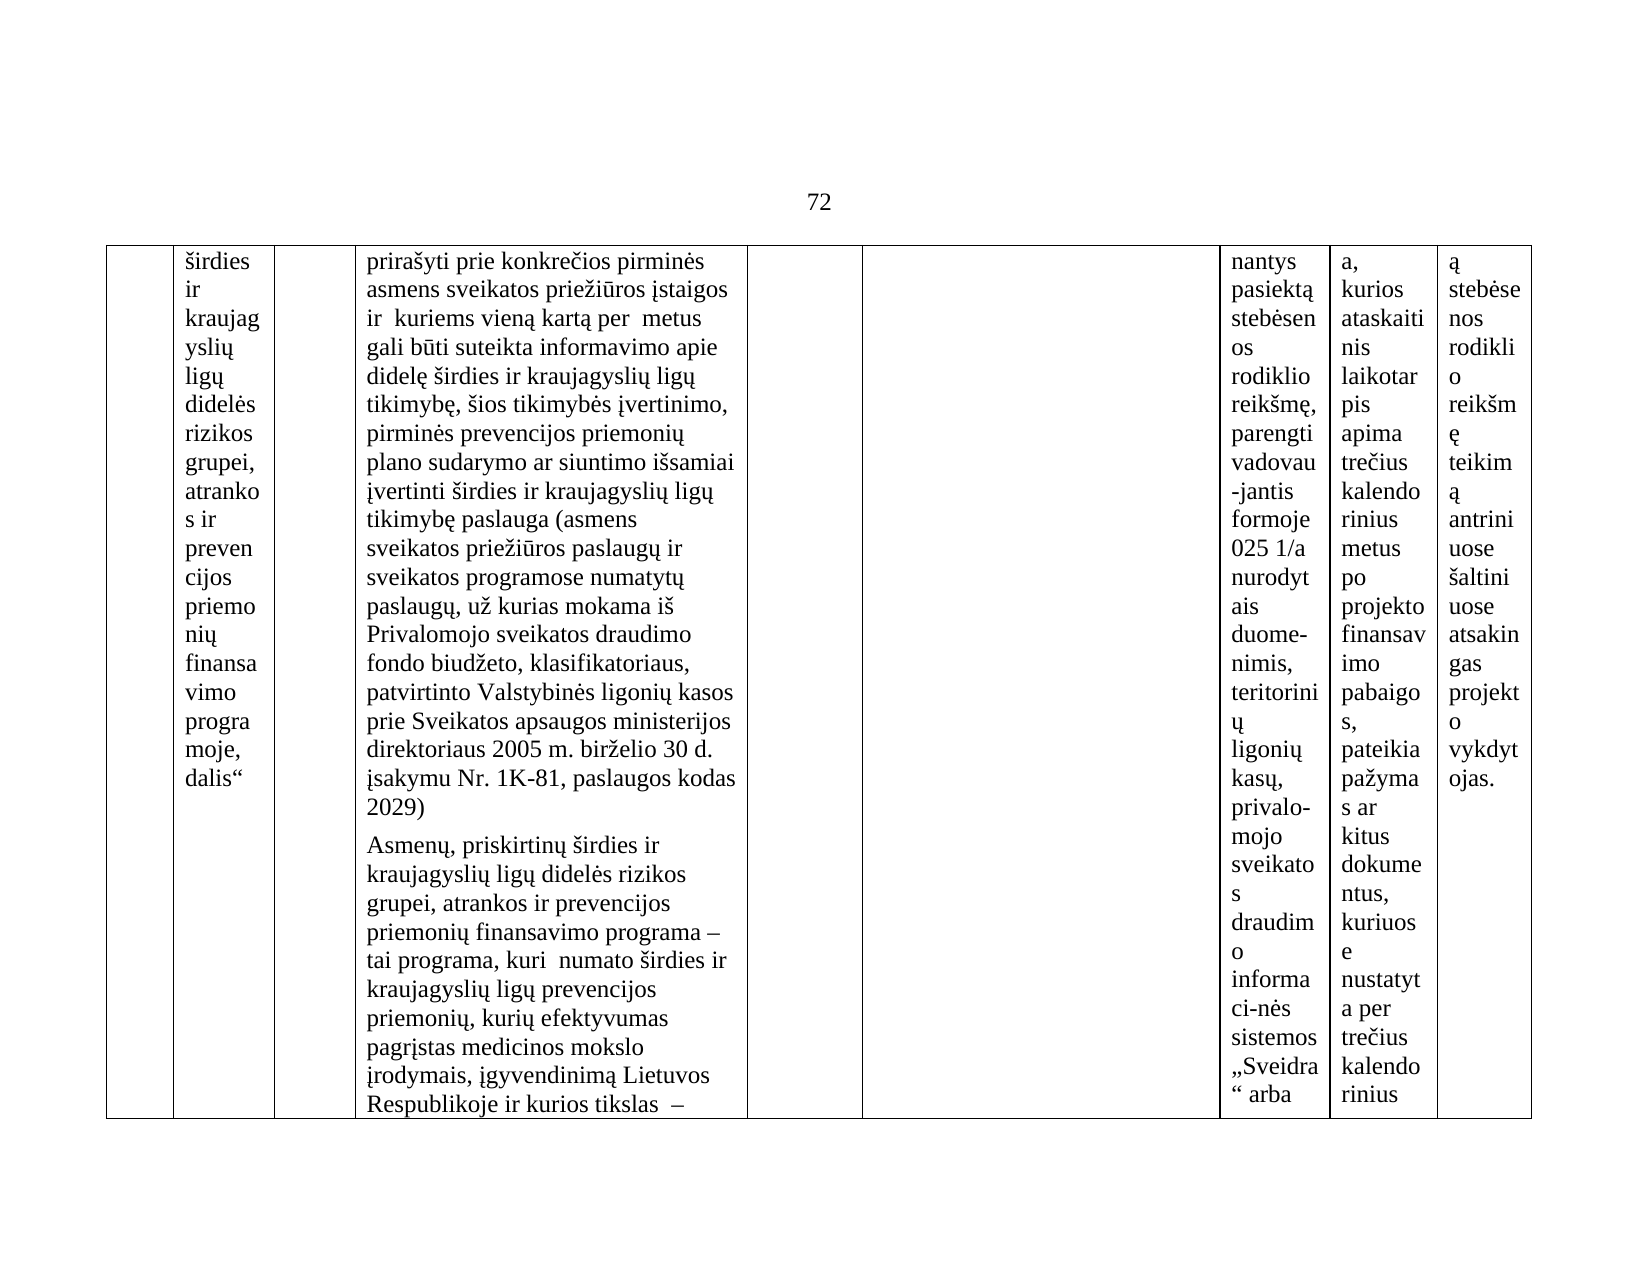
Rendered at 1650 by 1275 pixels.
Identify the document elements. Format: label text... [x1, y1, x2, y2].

table_cell [863, 246, 1219, 1118]
table_cell prirašyti prie konkrečios pirminės asmens sveikatos priežiūros įstaigos ir kuriems vieną kartą per metus gali būti suteikta informavimo apie didelę širdies ir kraujagyslių ligų tikimybę, šios tikimybės įvertinimo, pirminės prevencijos priemonių plano sudarymo ar siuntimo išsamiai įvertinti širdies ir kraujagyslių ligų tikimybę paslauga (asmens sveikatos priežiūros paslaugų ir sveikatos programose numatytų paslaugų, už kurias mokama iš Privalomojo sveikatos draudimo fondo biudžeto, klasifikatoriaus, patvirtinto Valstybinės ligonių kasos prie Sveikatos apsaugos ministerijos direktoriaus 2005 m. birželio 30 d. įsakymu Nr. 1K-81, paslaugos kodas 2029) Asmenų, priskirtinų širdies ir kraujagyslių ligų didelės rizikos grupei, atrankos ir prevencijos priemonių finansavimo programa – tai programa, kuri numato širdies ir kraujagyslių ligų prevencijos priemonių, kurių efektyvumas pagrįstas medicinos mokslo įrodymais, įgyvendinimą Lietuvos Respublikoje ir kurios tikslas – [356, 246, 747, 1118]
table_cell nantys pasiektą stebėsenos rodiklio reikšmę, parengti vadovau-jantis formoje 025 1/a nurodytais duome-nimis, teritorinių ligonių kasų, privalo-mojo sveikatos draudimo informaci-nės sistemos „Sveidra“ arba [1221, 246, 1329, 1118]
table_cell [748, 246, 862, 1118]
table_cell a, kurios ataskaitinis laikotarpis apima trečius kalendorinius metus po projekto finansavimo pabaigos, pateikia pažymas ar kitus dokumentus, kuriuose nustatyta per trečius kalendorinius [1331, 246, 1437, 1118]
table_cell širdies ir kraujagyslių ligų didelės rizikos grupei, atrankos ir prevencijos priemonių finansavimo programoje, dalis“ [174, 246, 274, 1118]
table_cell [275, 246, 355, 1118]
table_cell ą stebėsenos rodiklio reikšmę teikimą antriniuose šaltiniuose atsakingas projekto vykdytojas. [1438, 246, 1531, 1118]
table_cell [107, 246, 173, 1118]
